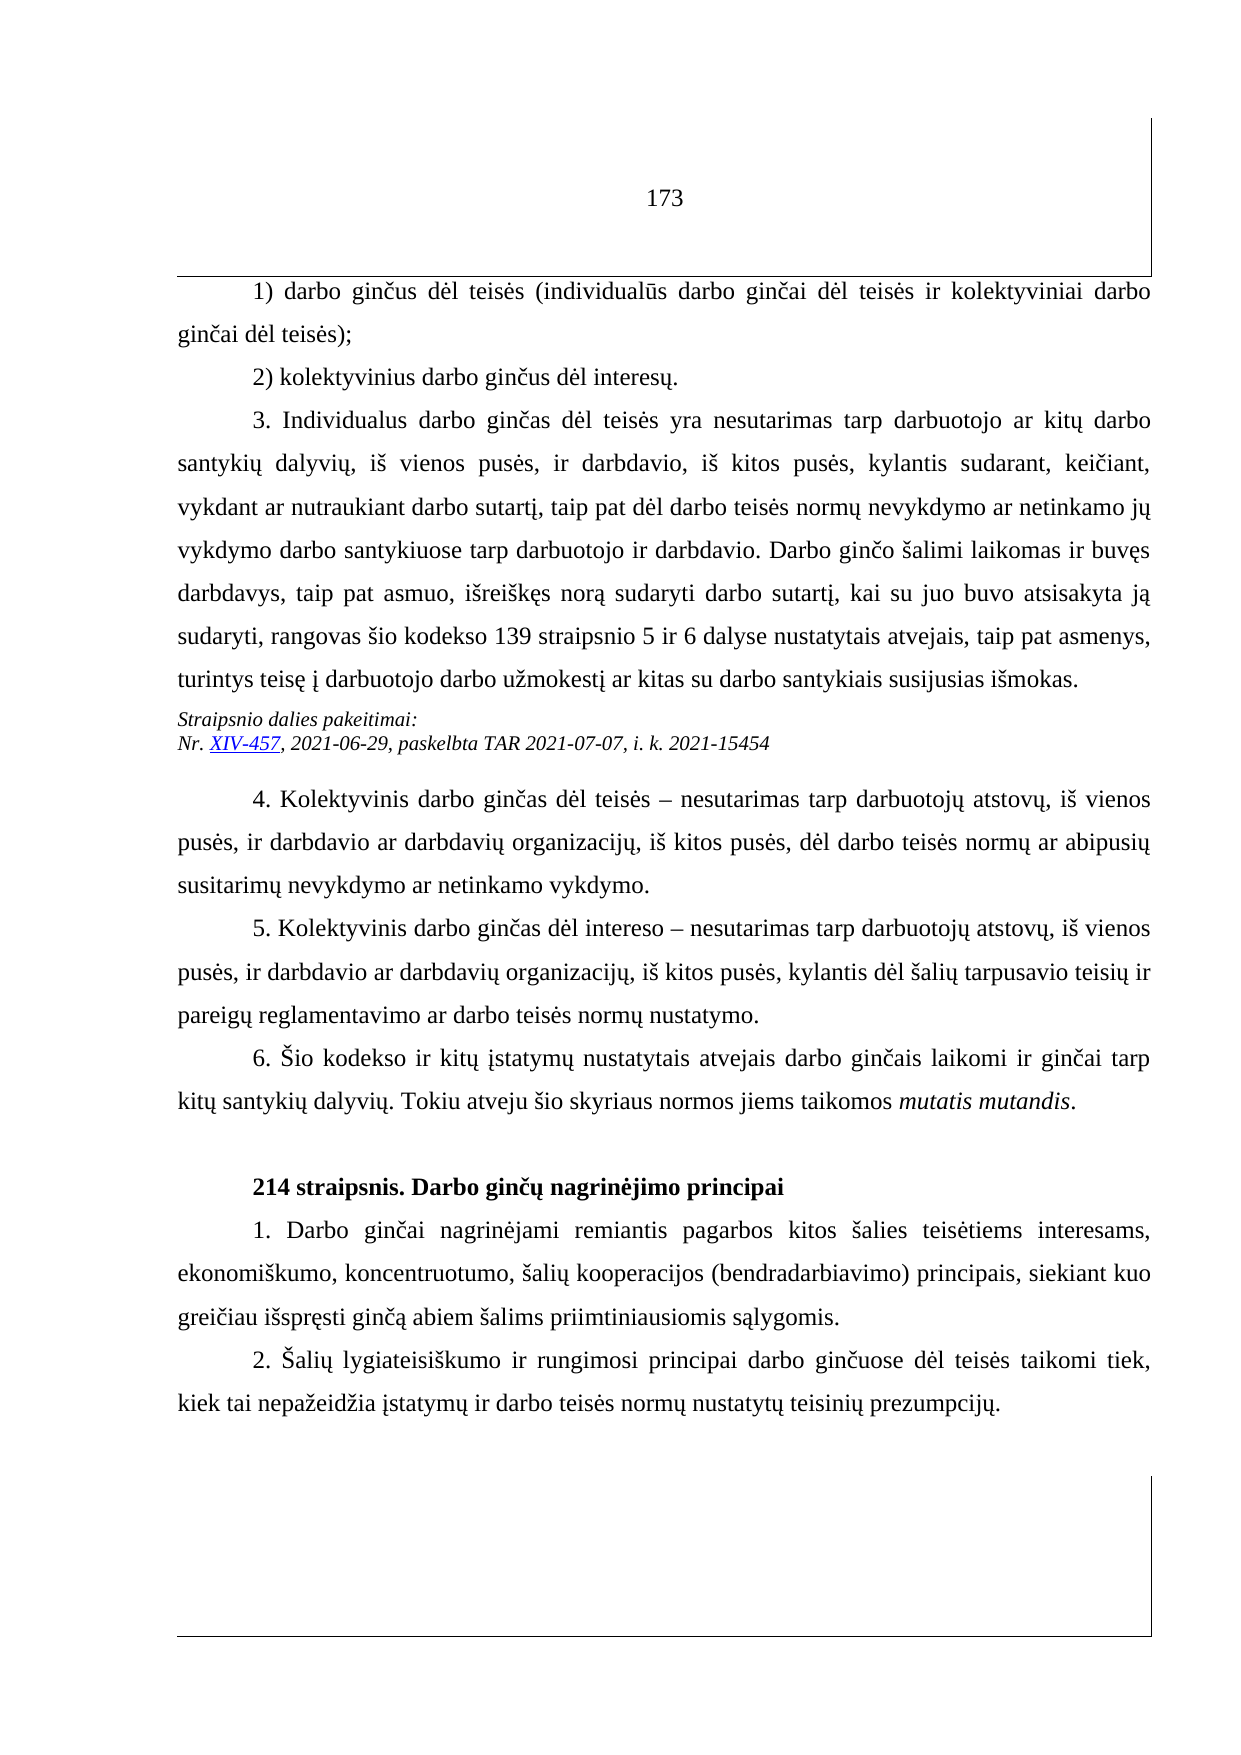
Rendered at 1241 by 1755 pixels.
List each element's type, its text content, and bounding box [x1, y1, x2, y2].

text Straipsnio dalies pakeitimai: [177, 707, 1152, 731]
text 4. Kolektyvinis darbo ginčas dėl teisės – nesutarimas tarp darbuotojų atstovų, iš vienos pusės, ir darbdavio ar darbdavių organizacijų, iš kitos pusės, dėl darbo teisės normų ar abipusių susitarimų nevykdymo ar netinkamo vykdymo. [177, 784, 1152, 899]
text 1) darbo ginčus dėl teisės (individualūs darbo ginčai dėl teisės ir kolektyviniai darbo ginčai dėl teisės); [177, 276, 1152, 348]
text 1. Darbo ginčai nagrinėjami remiantis pagarbos kitos šalies teisėtiems interesams, ekonomiškumo, koncentruotumo, šalių kooperacijos (bendradarbiavimo) principais, siekiant kuo greičiau išspręsti ginčą abiem šalims priimtiniausiomis sąlygomis. [177, 1215, 1152, 1330]
text 6. Šio kodekso ir kitų įstatymų nustatytais atvejais darbo ginčais laikomi ir ginčai tarp kitų santykių dalyvių. Tokiu atveju šio skyriaus normos jiems taikomos mutatis mutandis. [177, 1043, 1152, 1115]
subtitle 214 straipsnis. Darbo ginčų nagrinėjimo principai [177, 1172, 1152, 1201]
text 3. Individualus darbo ginčas dėl teisės yra nesutarimas tarp darbuotojo ar kitų darbo santykių dalyvių, iš vienos pusės, ir darbdavio, iš kitos pusės, kylantis sudarant, keičiant, vykdant ar nutraukiant darbo sutartį, taip pat dėl darbo teisės normų nevykdymo ar netinkamo jų vykdymo darbo santykiuose tarp darbuotojo ir darbdavio. Darbo ginčo šalimi laikomas ir buvęs darbdavys, taip pat asmuo, išreiškęs norą sudaryti darbo sutartį, kai su juo buvo atsisakyta ją sudaryti, rangovas šio kodekso 139 straipsnio 5 ir 6 dalyse nustatytais atvejais, taip pat asmenys, turintys teisę į darbuotojo darbo užmokestį ar kitas su darbo santykiais susijusias išmokas. [177, 405, 1152, 693]
text 2. Šalių lygiateisiškumo ir rungimosi principai darbo ginčuose dėl teisės taikomi tiek, kiek tai nepažeidžia įstatymų ir darbo teisės normų nustatytų teisinių prezumpcijų. [177, 1345, 1152, 1417]
text 5. Kolektyvinis darbo ginčas dėl intereso – nesutarimas tarp darbuotojų atstovų, iš vienos pusės, ir darbdavio ar darbdavių organizacijų, iš kitos pusės, kylantis dėl šalių tarpusavio teisių ir pareigų reglamentavimo ar darbo teisės normų nustatymo. [177, 913, 1152, 1028]
text Nr. XIV-457, 2021-06-29, paskelbta TAR 2021-07-07, i. k. 2021-15454 [177, 731, 1152, 755]
text 2) kolektyvinius darbo ginčus dėl interesų. [177, 362, 1152, 391]
